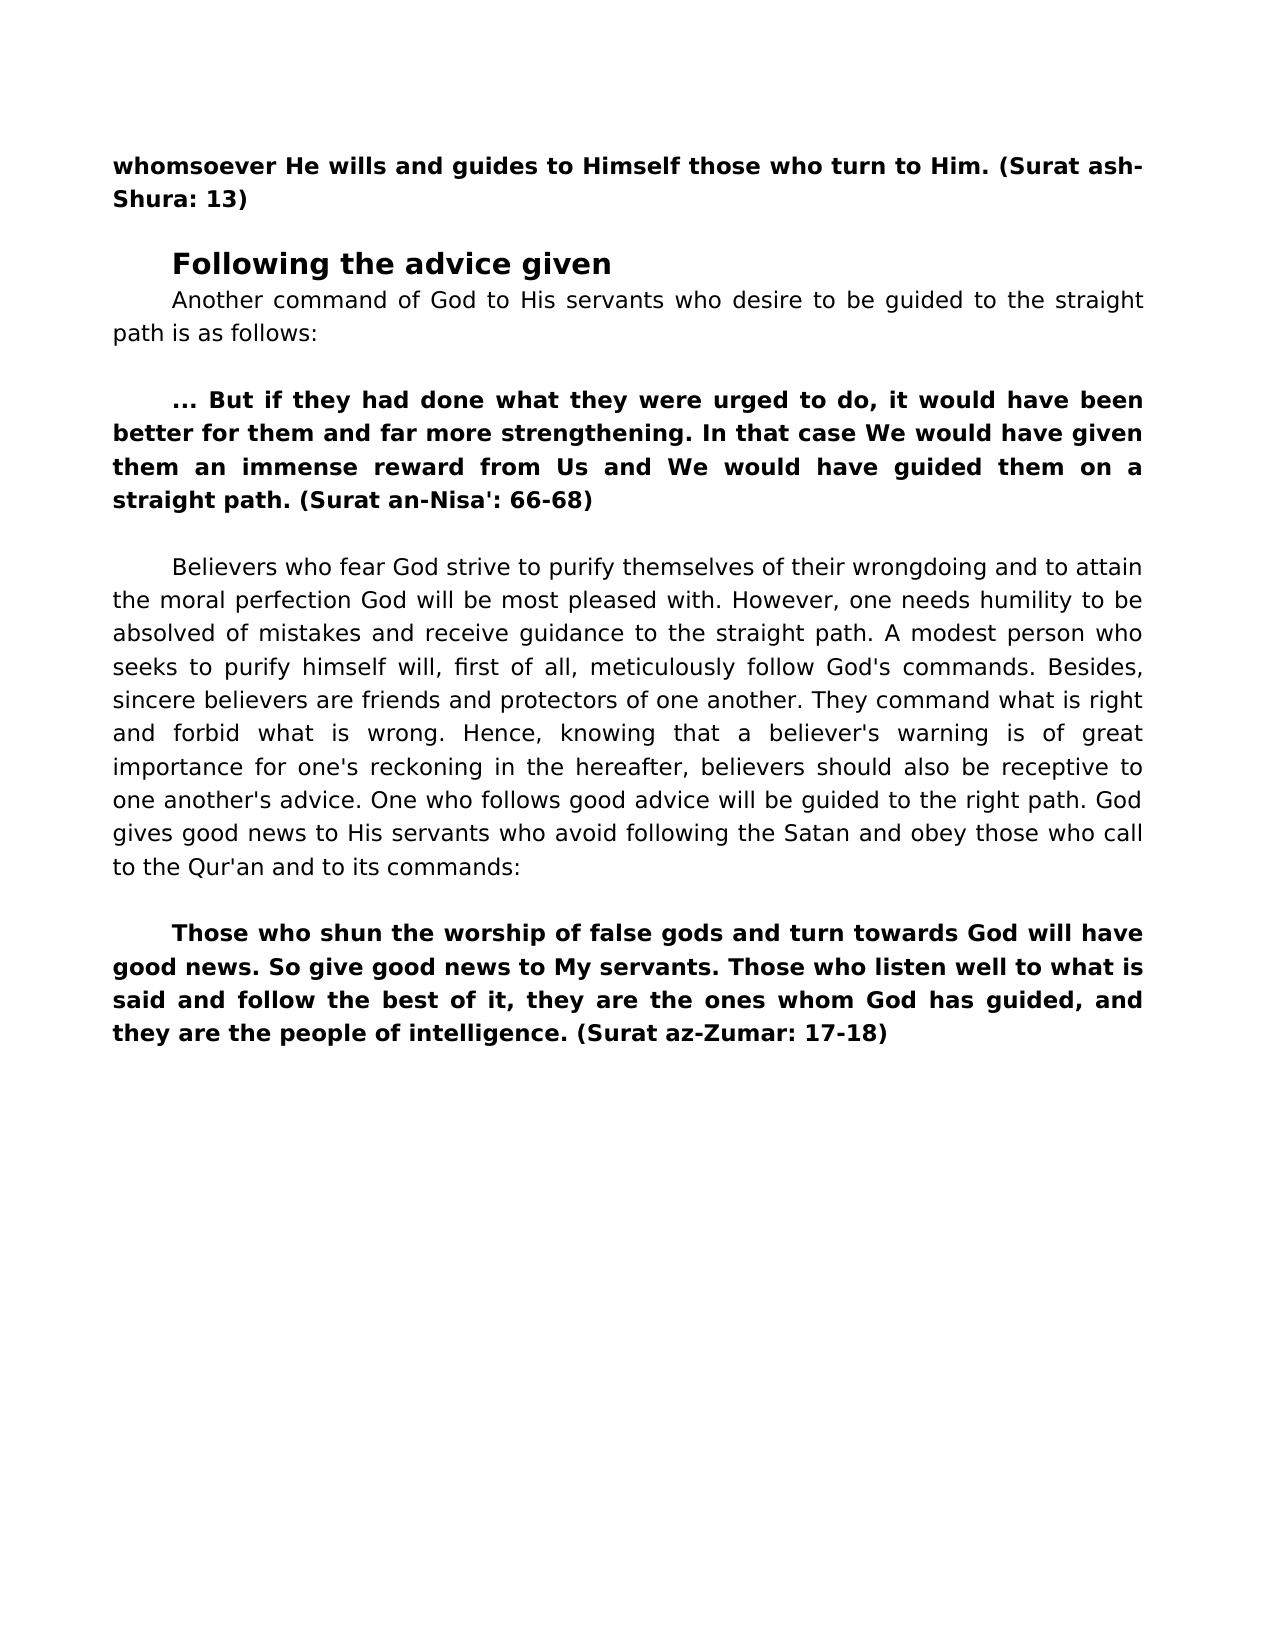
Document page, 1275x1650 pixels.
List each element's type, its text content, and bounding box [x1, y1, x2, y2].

text ... But if they had done what they were urged to do, it would have been better for them and far more strengthening. In that case We would have given them an immense reward from Us and We would have guided them on a straight path. (Surat an-Nisa': 66-68) [112, 382, 1145, 515]
text Another command of God to His servants who desire to be guided to the straight path is as follows: [112, 282, 1145, 348]
text Those who shun the worship of false gods and turn towards God will have good news. So give good news to My servants. Those who listen well to what is said and follow the best of it, they are the ones whom God has guided, and they are the people of intelligence. (Surat az-Zumar: 17-18) [112, 915, 1145, 1048]
text whomsoever He wills and guides to Himself those who turn to Him. (Surat ash-Shura: 13) [112, 148, 1145, 214]
text Following the advice given [112, 248, 1145, 282]
text Believers who fear God strive to purify themselves of their wrongdoing and to attain the moral perfection God will be most pleased with. However, one needs humility to be absolved of mistakes and receive guidance to the straight path. A modest person who seeks to purify himself will, first of all, meticulously follow God's commands. Besides, sincere believers are friends and protectors of one another. They command what is right and forbid what is wrong. Hence, knowing that a believer's warning is of great importance for one's reckoning in the hereafter, believers should also be receptive to one another's advice. One who follows good advice will be guided to the right path. God gives good news to His servants who avoid following the Satan and obey those who call to the Qur'an and to its commands: [112, 548, 1145, 882]
